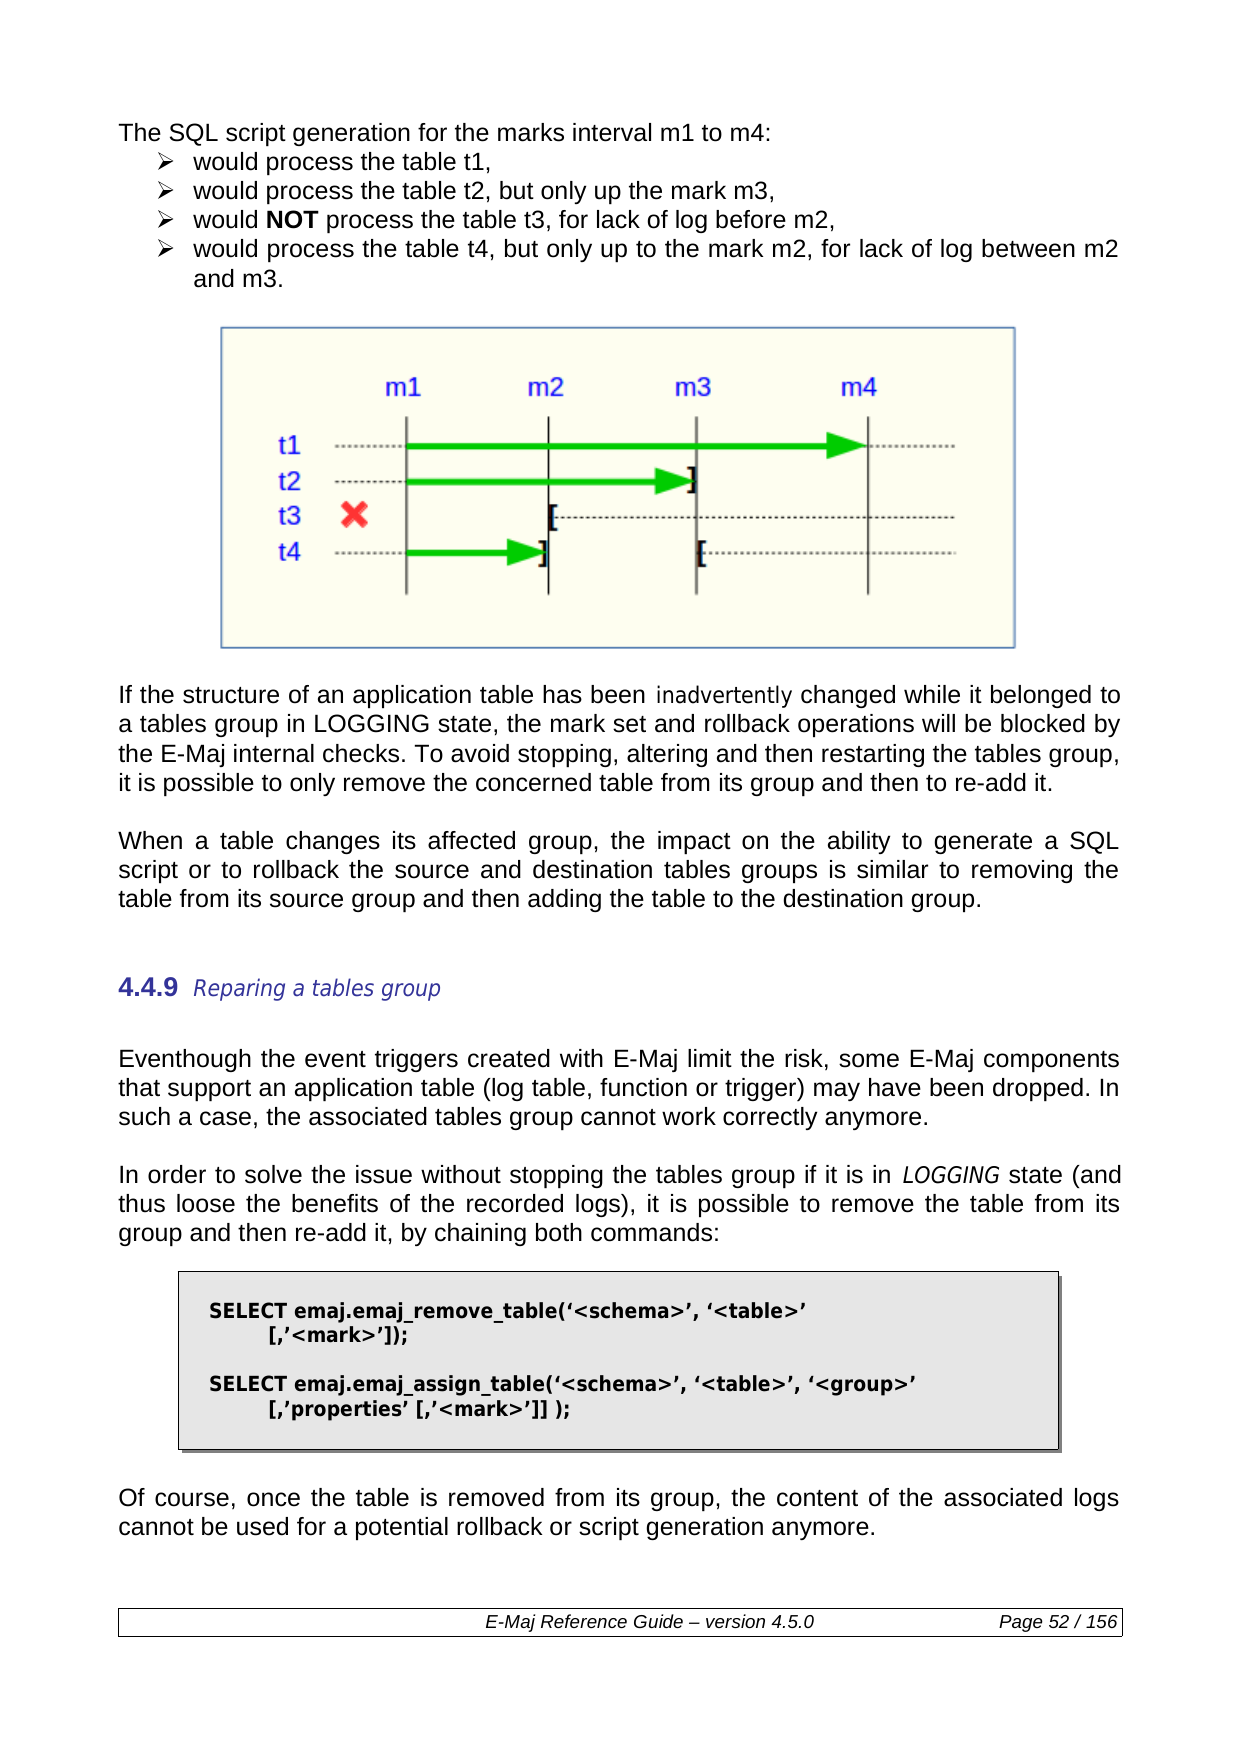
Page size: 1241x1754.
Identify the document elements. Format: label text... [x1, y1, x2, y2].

list would process the table t2, but only up the mark m3, [156, 176, 1122, 205]
text SELECT emaj.emaj_remove_table(‘<schema>’, ‘<table>’ [,’<mark>’]); [179, 1296, 1058, 1345]
text In order to solve the issue without stopping the tables group if it is in LOGGING state (and thus loose the benefits of the recorded logs), it is possible to remove the table from its group and then re-add it, by chaining both commands: [118, 1160, 1122, 1247]
text Eventhough the event triggers created with E-Maj limit the risk, some E-Maj components that support an application table (log table, function or trigger) may have been dropped. In such a case, the associated tables group cannot work correctly anymore. [118, 1043, 1122, 1131]
text If the structure of an application table has been inadvertently changed while it belonged to a tables group in LOGGING state, the mark set and rollback operations will be blocked by the E-Maj internal checks. To avoid stopping, altering and then restarting the tables group, it is possible to only remove the concerned table from its group and then to re-add it. [118, 680, 1122, 797]
text SELECT emaj.emaj_assign_table(‘<schema>’, ‘<table>’, ‘<group>’ [,’properties’ [,’<mark>’]] ); [179, 1369, 1058, 1418]
text Of course, once the table is removed from its group, the content of the associated logs cannot be used for a potential rollback or script generation anymore. [118, 1483, 1122, 1541]
list would process the table t4, but only up to the mark m2, for lack of log between m2 and m3. [156, 234, 1122, 292]
subtitle Reparing a tables group [118, 971, 1122, 1002]
list would process the table t1, [156, 147, 1122, 176]
list would NOT process the table t3, for lack of log before m2, [156, 205, 1122, 234]
picture [217, 321, 1024, 652]
text When a table changes its affected group, the impact on the ability to generate a SQL script or to rollback the source and destination tables groups is similar to removing the table from its source group and then adding the table to the destination group. [118, 826, 1122, 913]
text The SQL script generation for the marks interval m1 to m4: [118, 118, 1122, 147]
